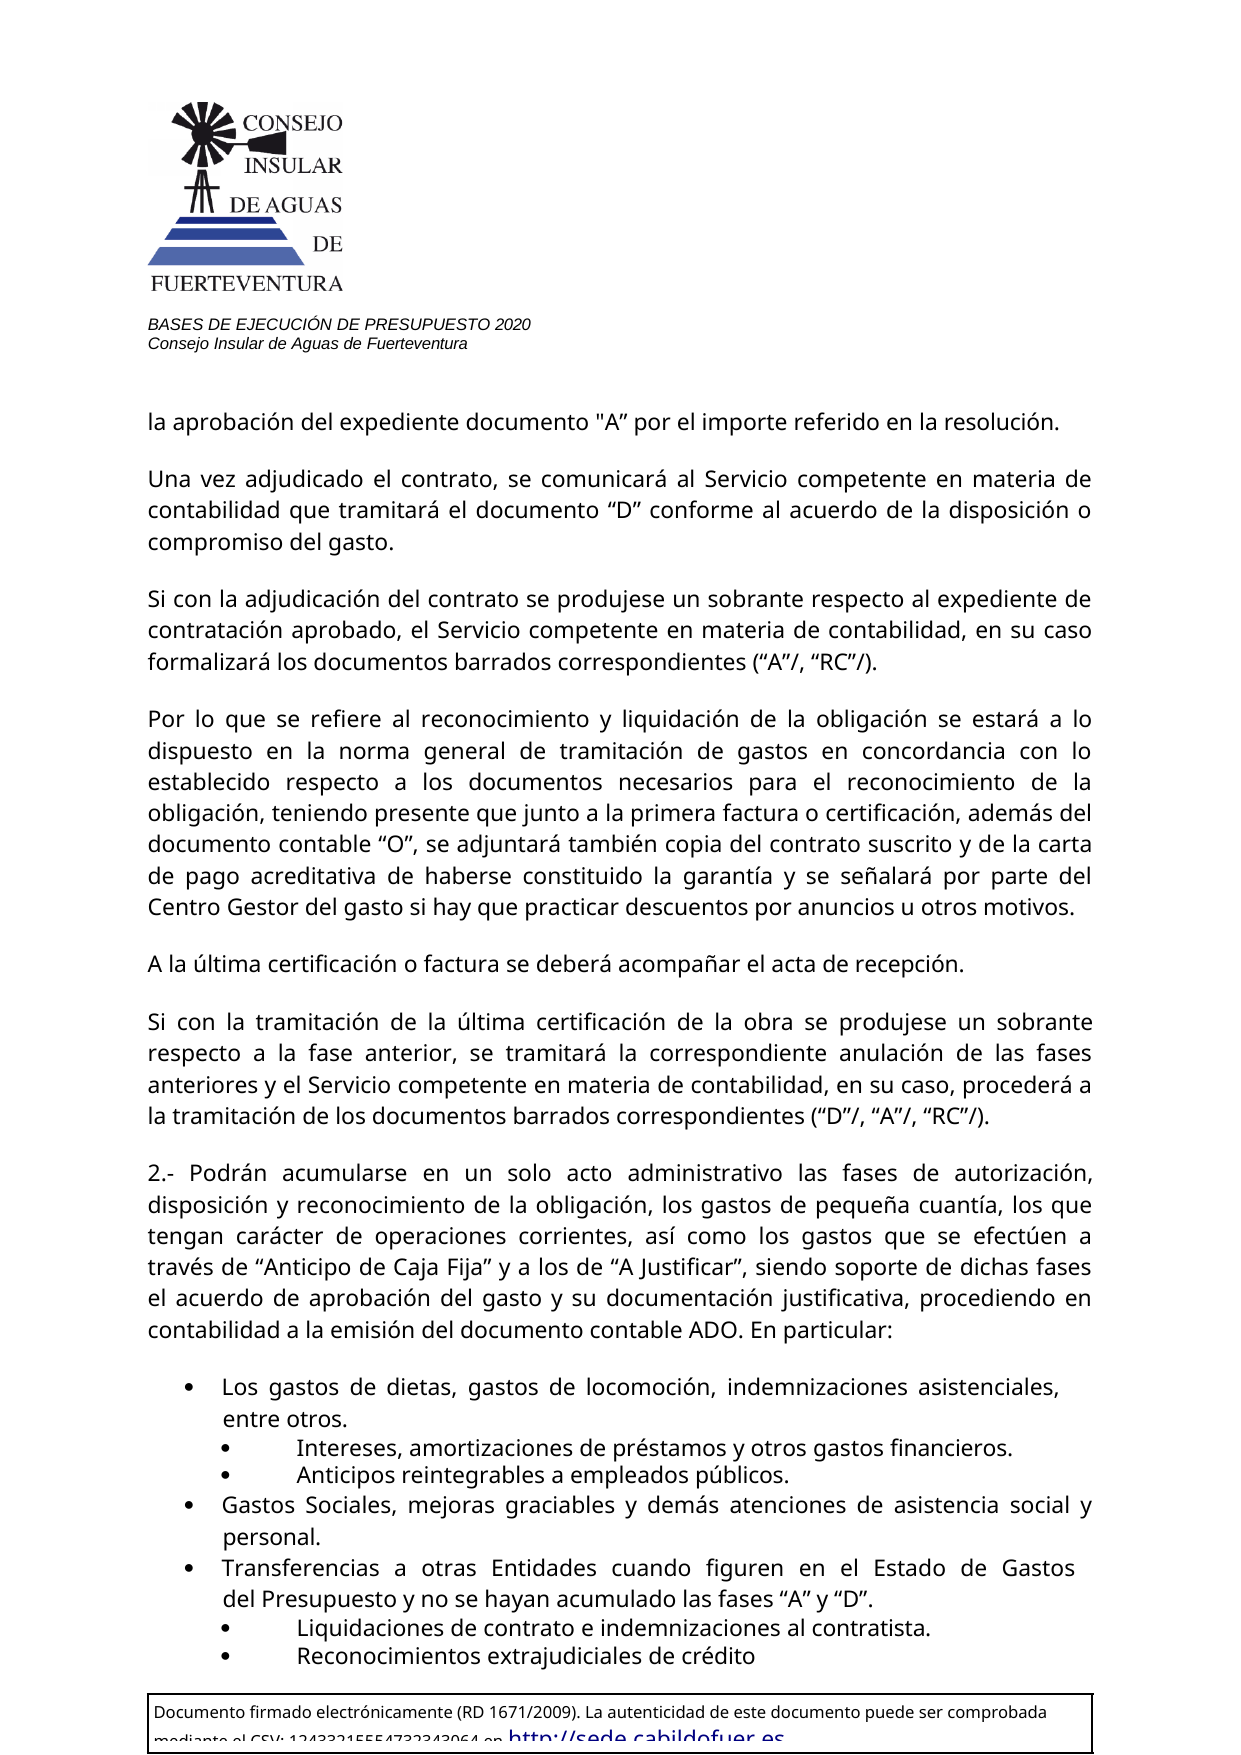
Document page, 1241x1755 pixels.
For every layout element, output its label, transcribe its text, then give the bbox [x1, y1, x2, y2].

list Los gastos de dietas, gastos de locomoción, indemnizaciones asistenciales, entre otros. [185, 1371, 1093, 1434]
text la aprobación del expediente documento "A” por el importe referido en la resolución. [147, 406, 1108, 437]
text 2.- Podrán acumularse en un solo acto administrativo las fases de autorización, disposición y reconocimiento de la obligación, los gastos de pequeña cuantía, los que tengan carácter de operaciones corrientes, así como los gastos que se efectúen a través de “Anticipo de Caja Fija” y a los de “A Justificar”, siendo soporte de dichas fases el acuerdo de aprobación del gasto y su documentación justificativa, procediendo en contabilidad a la emisión del documento contable ADO. En particular: [147, 1157, 1093, 1345]
text Si con la tramitación de la última certificación de la obra se produjese un sobrante respecto a la fase anterior, se tramitará la correspondiente anulación de las fases anteriores y el Servicio competente en materia de contabilidad, en su caso, procederá a la tramitación de los documentos barrados correspondientes (“D”/, “A”/, “RC”/). [147, 1006, 1093, 1131]
list Liquidaciones de contrato e indemnizaciones al contratista. [221, 1614, 1108, 1642]
list Intereses, amortizaciones de préstamos y otros gastos financieros. [221, 1434, 1108, 1462]
text Si con la adjudicación del contrato se produjese un sobrante respecto al expediente de contratación aprobado, el Servicio competente en materia de contabilidad, en su caso formalizará los documentos barrados correspondientes (“A”/, “RC”/). [147, 583, 1093, 677]
list Reconocimientos extrajudiciales de crédito [221, 1642, 1108, 1670]
list Gastos Sociales, mejoras graciables y demás atenciones de asistencia social y personal. [185, 1489, 1093, 1552]
list Transferencias a otras Entidades cuando figuren en el Estado de Gastos del Presupuesto y no se hayan acumulado las fases “A” y “D”. [185, 1552, 1093, 1614]
text Una vez adjudicado el contrato, se comunicará al Servicio competente en materia de contabilidad que tramitará el documento “D” conforme al acuerdo de la disposición o compromiso del gasto. [147, 463, 1093, 557]
text Por lo que se refiere al reconocimiento y liquidación de la obligación se estará a lo dispuesto en la norma general de tramitación de gastos en concordancia con lo establecido respecto a los documentos necesarios para el reconocimiento de la obligación, teniendo presente que junto a la primera factura o certificación, además del documento contable “O”, se adjuntará también copia del contrato suscrito y de la carta de pago acreditativa de haberse constituido la garantía y se señalará por parte del Centro Gestor del gasto si hay que practicar descuentos por anuncios u otros motivos. [147, 703, 1093, 922]
text A la última certificación o factura se deberá acompañar el acta de recepción. [147, 948, 1108, 980]
list Anticipos reintegrables a empleados públicos. [221, 1462, 1108, 1489]
